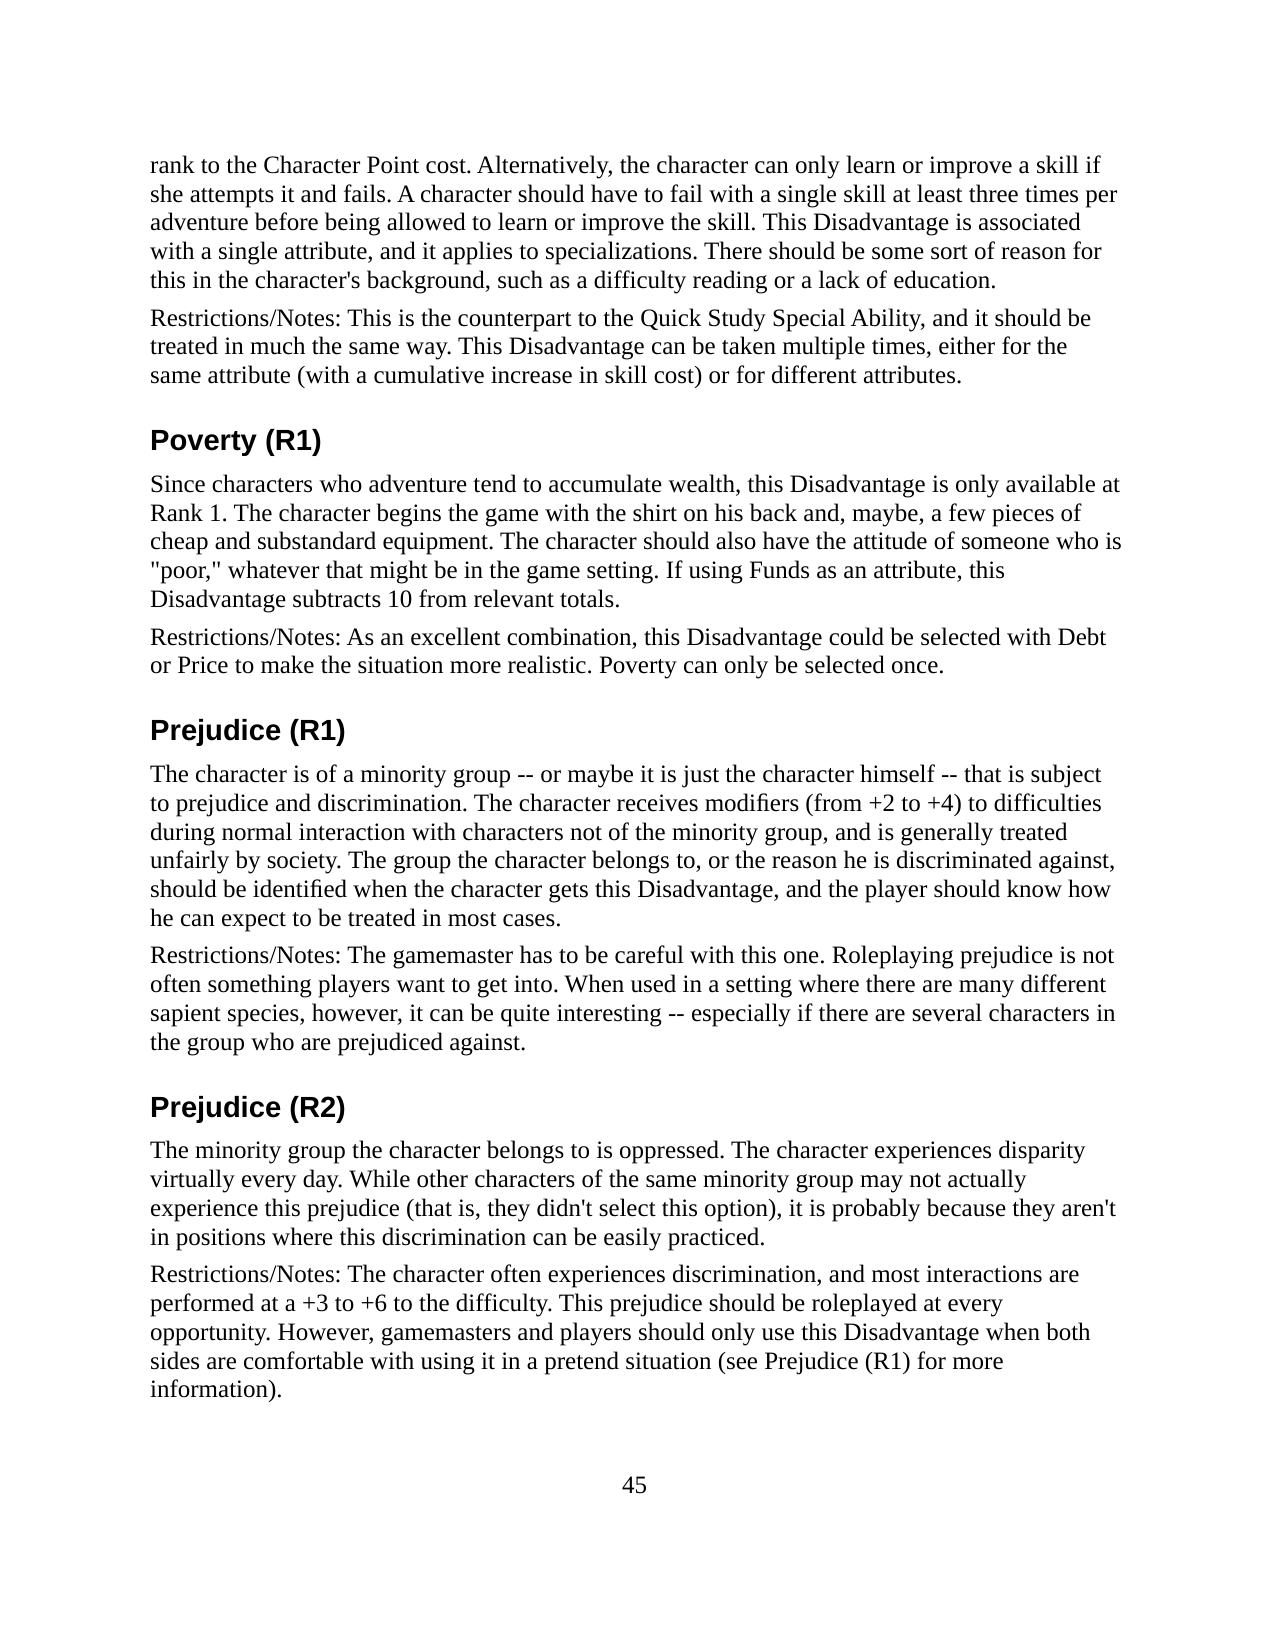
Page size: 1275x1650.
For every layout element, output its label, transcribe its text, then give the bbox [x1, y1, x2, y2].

text The character is of a minority group -- or maybe it is just the character himself -- that is subject to prejudice and discrimination. The character receives modiﬁers (from +2 to +4) to difficulties during normal interaction with characters not of the minority group, and is generally treated unfairly by society. The group the character belongs to, or the reason he is discriminated against, should be identiﬁed when the character gets this Disadvantage, and the player should know how he can expect to be treated in most cases. [150, 759, 1125, 932]
text Restrictions/Notes: The gamemaster has to be careful with this one. Roleplaying prejudice is not often something players want to get into. When used in a setting where there are many different sapient species, however, it can be quite interesting -- especially if there are several characters in the group who are prejudiced against. [150, 941, 1125, 1056]
subtitle Prejudice (R2) [150, 1089, 1125, 1123]
text Restrictions/Notes: As an excellent combination, this Disadvantage could be selected with Debt or Price to make the situation more realistic. Poverty can only be selected once. [150, 622, 1125, 679]
text Restrictions/Notes: The character often experiences discrimination, and most interactions are performed at a +3 to +6 to the difficulty. This prejudice should be roleplayed at every opportunity. However, gamemasters and players should only use this Disadvantage when both sides are comfortable with using it in a pretend situation (see Prejudice (R1) for more information). [150, 1259, 1125, 1403]
text rank to the Character Point cost. Alternatively, the character can only learn or improve a skill if she attempts it and fails. A character should have to fail with a single skill at least three times per adventure before being allowed to learn or improve the skill. This Disadvantage is associated with a single attribute, and it applies to specializations. There should be some sort of reason for this in the character's background, such as a difficulty reading or a lack of education. [150, 150, 1125, 294]
text Restrictions/Notes: This is the counterpart to the Quick Study Special Ability, and it should be treated in much the same way. This Disadvantage can be taken multiple times, either for the same attribute (with a cumulative increase in skill cost) or for different attributes. [150, 303, 1125, 389]
text The minority group the character belongs to is oppressed. The character experiences disparity virtually every day. While other characters of the same minority group may not actually experience this prejudice (that is, they didn't select this option), it is probably because they aren't in positions where this discrimination can be easily practiced. [150, 1136, 1125, 1251]
subtitle Poverty (R1) [150, 423, 1125, 456]
text Since characters who adventure tend to accumulate wealth, this Disadvantage is only available at Rank 1. The character begins the game with the shirt on his back and, maybe, a few pieces of cheap and substandard equipment. The character should also have the attitude of someone who is "poor," whatever that might be in the game setting. If using Funds as an attribute, this Disadvantage subtracts 10 from relevant totals. [150, 469, 1125, 613]
subtitle Prejudice (R1) [150, 713, 1125, 747]
